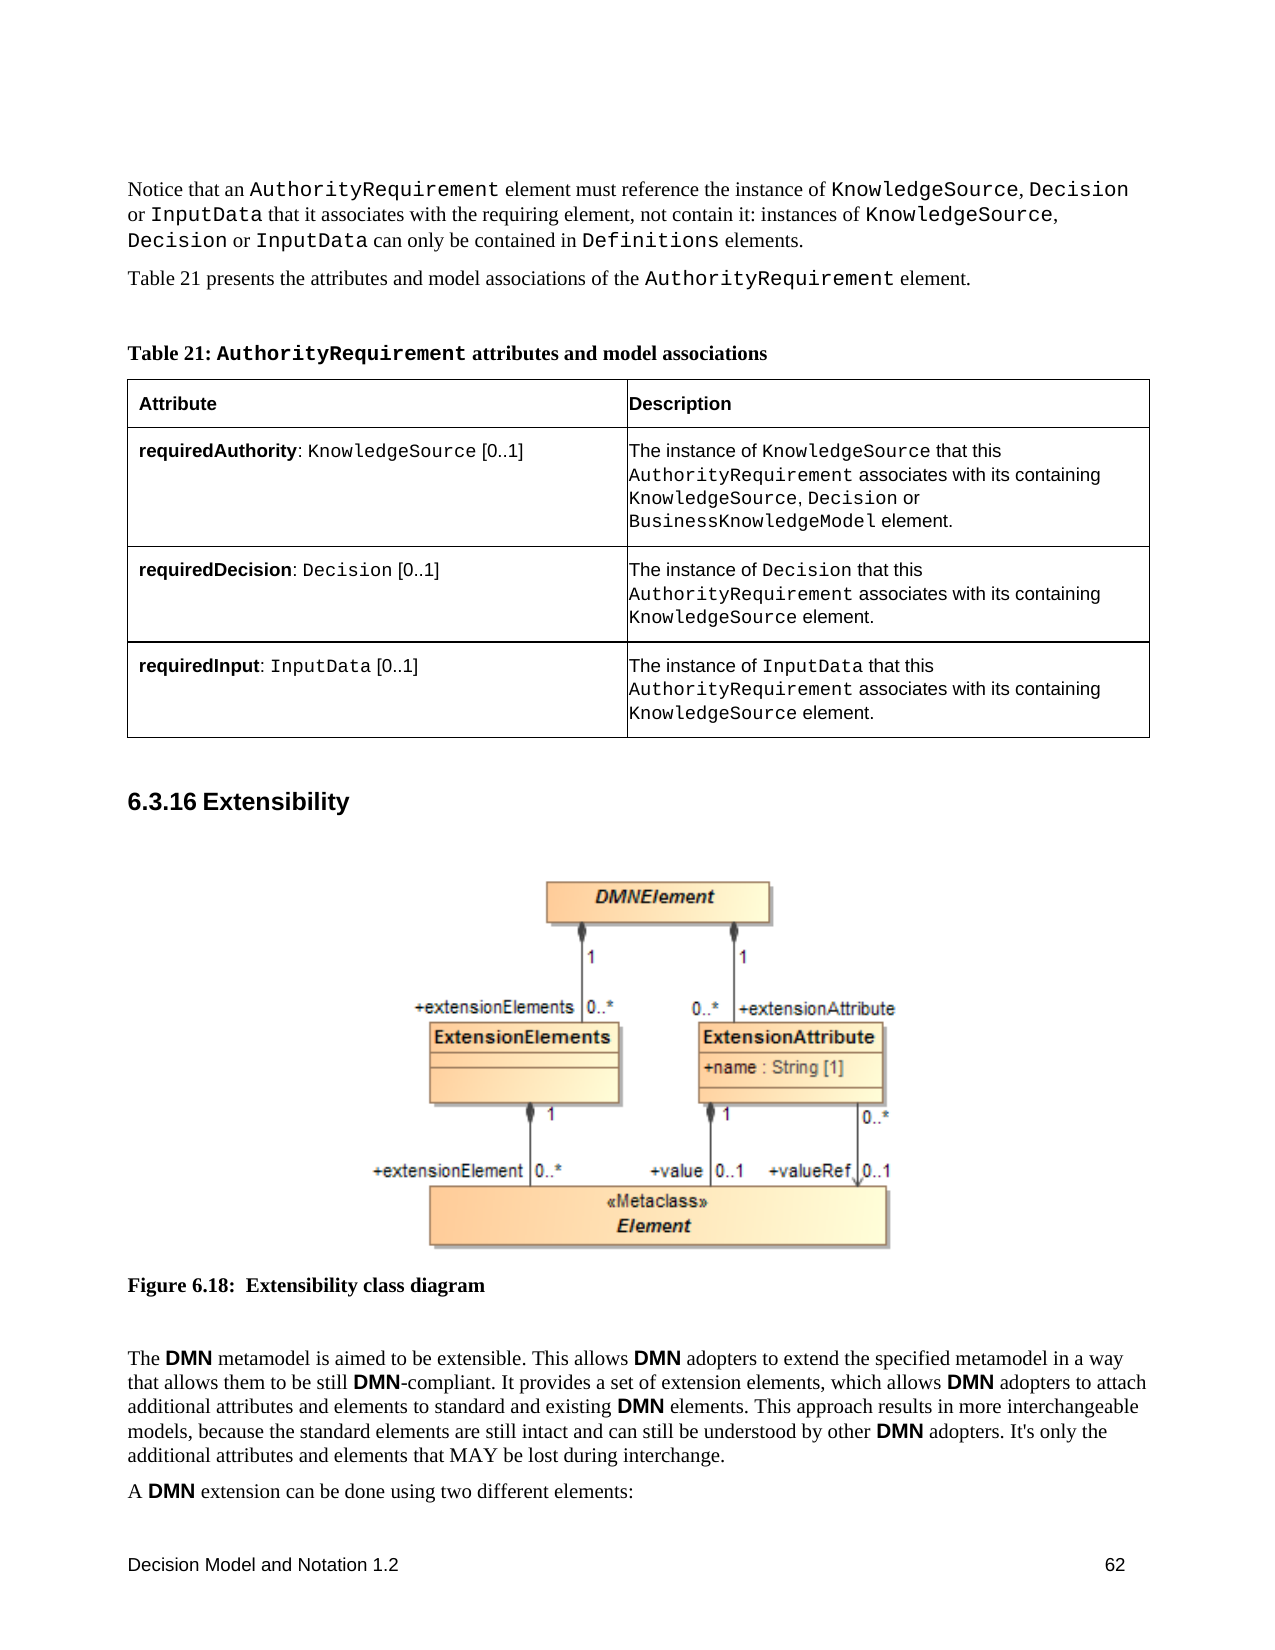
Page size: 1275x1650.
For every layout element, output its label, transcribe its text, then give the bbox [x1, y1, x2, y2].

table_header Description [628, 380, 1149, 427]
table_cell The instance of InputData that this AuthorityRequirement associates with its containing KnowledgeSource element. [628, 643, 1149, 737]
table_cell requiredDecision: Decision [0..1] [128, 547, 627, 641]
text Table 21: AuthorityRequirement attributes and model associations [127, 341, 1147, 367]
text A DMN extension can be done using two different elements: [127, 1479, 1147, 1503]
text The DMN metamodel is aimed to be extensible. This allows DMN adopters to extend the specified metamodel in a way that allows them to be still DMN-compliant. It provides a set of extension elements, which allows DMN adopters to attach additional attributes and elements to standard and existing DMN elements. This approach results in more interchangeable models, because the standard elements are still intact and can still be understood by other DMN adopters. It's only the additional attributes and elements that MAY be lost during interchange. [127, 1346, 1147, 1467]
text Figure 6.18: Extensibility class diagram [127, 1273, 1147, 1297]
table_cell requiredInput: InputData [0..1] [128, 643, 627, 737]
table_cell requiredAuthority: KnowledgeSource [0..1] [128, 428, 627, 546]
table_cell The instance of Decision that this AuthorityRequirement associates with its containing KnowledgeSource element. [628, 547, 1149, 641]
text Notice that an AuthorityRequirement element must reference the instance of KnowledgeSource, Decision or InputData that it associates with the requiring element, not contain it: instances of KnowledgeSource, Decision or InputData can only be contained in Definitions elements. [127, 176, 1147, 254]
table_header Attribute [128, 380, 627, 427]
table_cell The instance of KnowledgeSource that this AuthorityRequirement associates with its containing KnowledgeSource, Decision or BusinessKnowledgeModel element. [628, 428, 1149, 546]
text Table 21 presents the attributes and model associations of the AuthorityRequirement element. [127, 266, 1147, 292]
picture [356, 865, 919, 1261]
